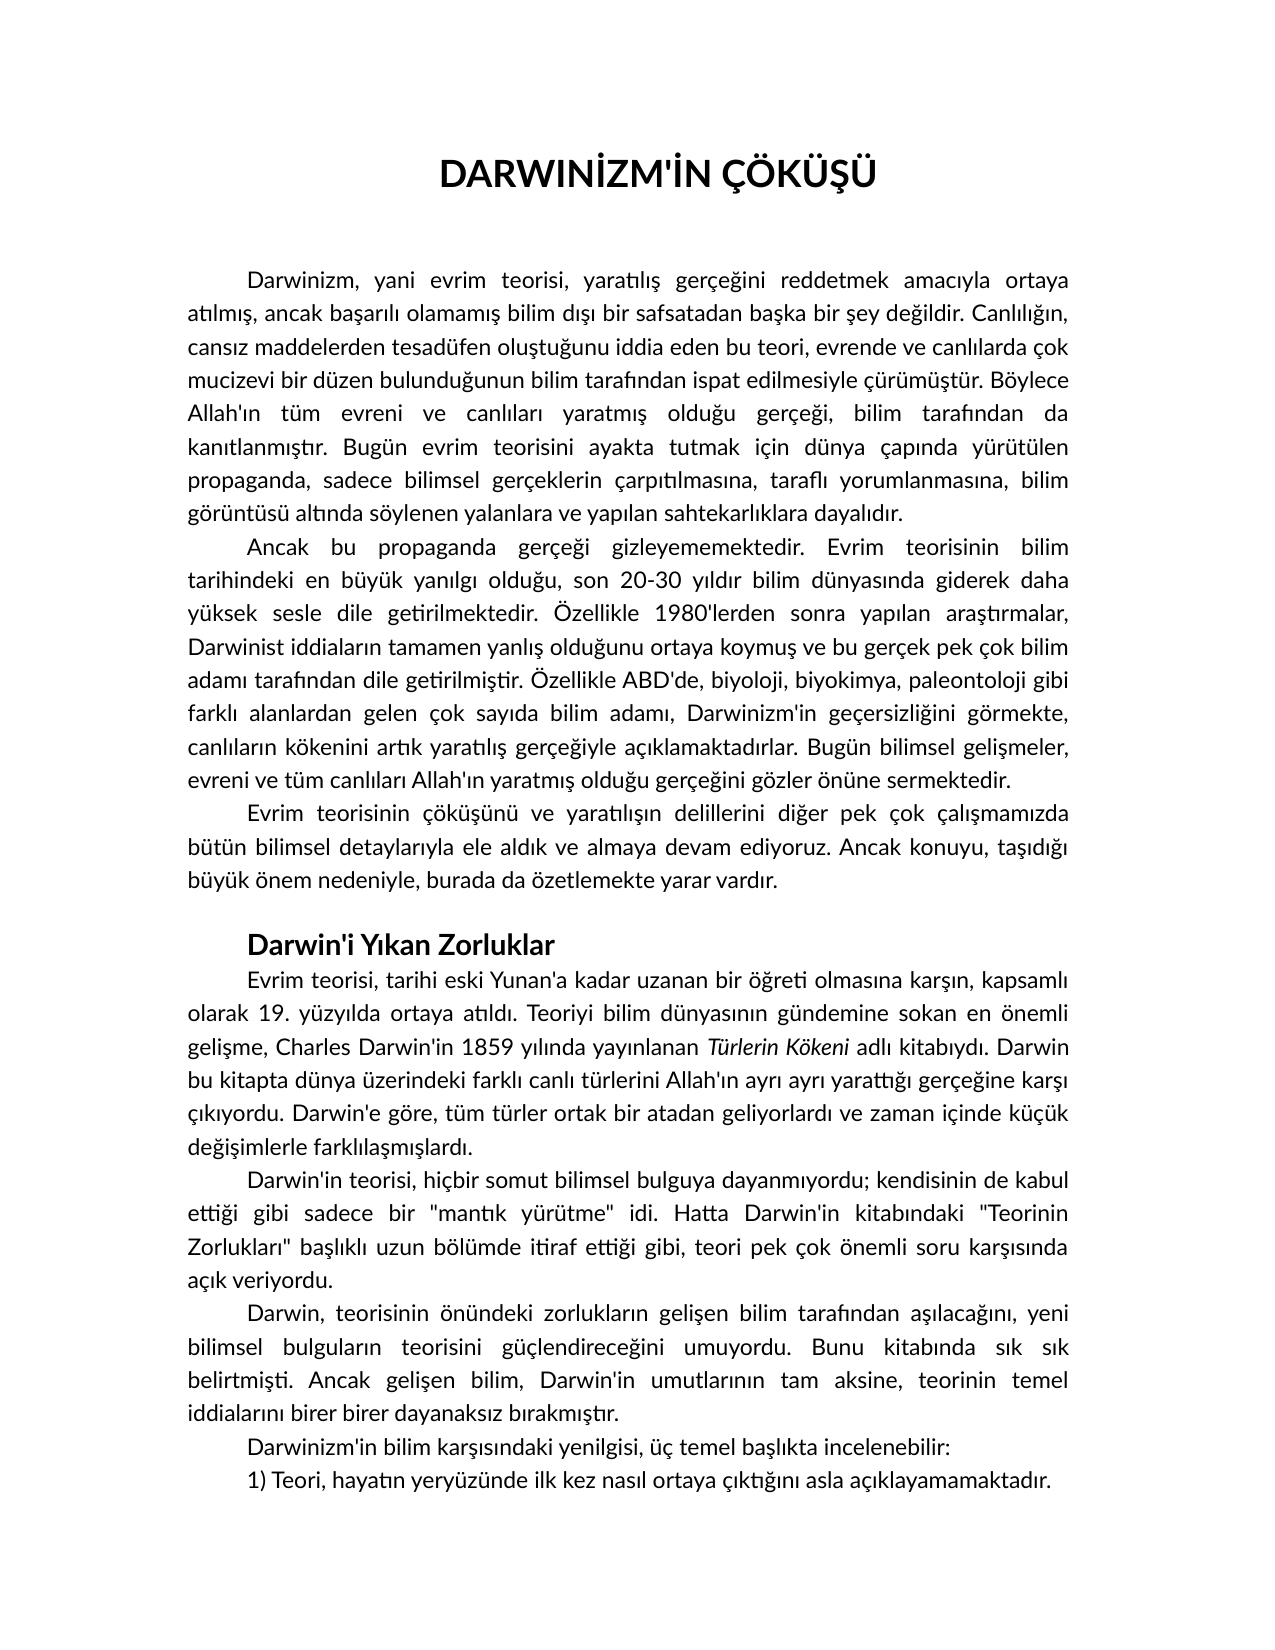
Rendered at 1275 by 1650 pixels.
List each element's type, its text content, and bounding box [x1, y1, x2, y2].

text Darwin'i Yıkan Zorluklar [187, 928, 1070, 962]
text 1) Teori, hayatın yeryüzünde ilk kez nasıl ortaya çıktığını asla açıklayamamaktadır. [187, 1462, 1070, 1495]
text Darwinizm'in bilim karşısındaki yenilgisi, üç temel başlıkta incelenebilir: [187, 1428, 1070, 1462]
text Darwin'in teorisi, hiçbir somut bilimsel bulguya dayanmıyordu; kendisinin de kabul ettiği gibi sadece bir "mantık yürütme" idi. Hatta Darwin'in kitabındaki "Teorinin Zorlukları" başlıklı uzun bölümde itiraf ettiği gibi, teori pek çok önemli soru karşısında açık veriyordu. [187, 1162, 1070, 1295]
text Darwin, teorisinin önündeki zorlukların gelişen bilim tarafından aşılacağını, yeni bilimsel bulguların teorisini güçlendireceğini umuyordu. Bunu kitabında sık sık belirtmişti. Ancak gelişen bilim, Darwin'in umutlarının tam aksine, teorinin temel iddialarını birer birer dayanaksız bırakmıştır. [187, 1295, 1070, 1428]
text Evrim teorisi, tarihi eski Yunan'a kadar uzanan bir öğreti olmasına karşın, kapsamlı olarak 19. yüzyılda ortaya atıldı. Teoriyi bilim dünyasının gündemine sokan en önemli gelişme, Charles Darwin'in 1859 yılında yayınlanan Türlerin Kökeni adlı kitabıydı. Darwin bu kitapta dünya üzerindeki farklı canlı türlerini Allah'ın ayrı ayrı yarattığı gerçeğine karşı çıkıyordu. Darwin'e göre, tüm türler ortak bir atadan geliyorlardı ve zaman içinde küçük değişimlerle farklılaşmışlardı. [187, 962, 1070, 1162]
text Ancak bu propaganda gerçeği gizleyememektedir. Evrim teorisinin bilim tarihindeki en büyük yanılgı olduğu, son 20-30 yıldır bilim dünyasında giderek daha yüksek sesle dile getirilmektedir. Özellikle 1980'lerden sonra yapılan araştırmalar, Darwinist iddiaların tamamen yanlış olduğunu ortaya koymuş ve bu gerçek pek çok bilim adamı tarafından dile getirilmiştir. Özellikle ABD'de, biyoloji, biyokimya, paleontoloji gibi farklı alanlardan gelen çok sayıda bilim adamı, Darwinizm'in geçersizliğini görmekte, canlıların kökenini artık yaratılış gerçeğiyle açıklamaktadırlar. Bugün bilimsel gelişmeler, evreni ve tüm canlıları Allah'ın yaratmış olduğu gerçeğini gözler önüne sermektedir. [187, 528, 1070, 795]
text Darwinizm, yani evrim teorisi, yaratılış gerçeğini reddetmek amacıyla ortaya atılmış, ancak başarılı olamamış bilim dışı bir safsatadan başka bir şey değildir. Canlılığın, cansız maddelerden tesadüfen oluştuğunu iddia eden bu teori, evrende ve canlılarda çok mucizevi bir düzen bulunduğunun bilim tarafından ispat edilmesiyle çürümüştür. Böylece Allah'ın tüm evreni ve canlıları yaratmış olduğu gerçeği, bilim tarafından da kanıtlanmıştır. Bugün evrim teorisini ayakta tutmak için dünya çapında yürütülen propaganda, sadece bilimsel gerçeklerin çarpıtılmasına, taraflı yorumlanmasına, bilim görüntüsü altında söylenen yalanlara ve yapılan sahtekarlıklara dayalıdır. [187, 262, 1070, 528]
text DARWINİZM'İN ÇÖKÜŞÜ [187, 150, 1070, 195]
text Evrim teorisinin çöküşünü ve yaratılışın delillerini diğer pek çok çalışmamızda bütün bilimsel detaylarıyla ele aldık ve almaya devam ediyoruz. Ancak konuyu, taşıdığı büyük önem nedeniyle, burada da özetlemekte yarar vardır. [187, 795, 1070, 895]
